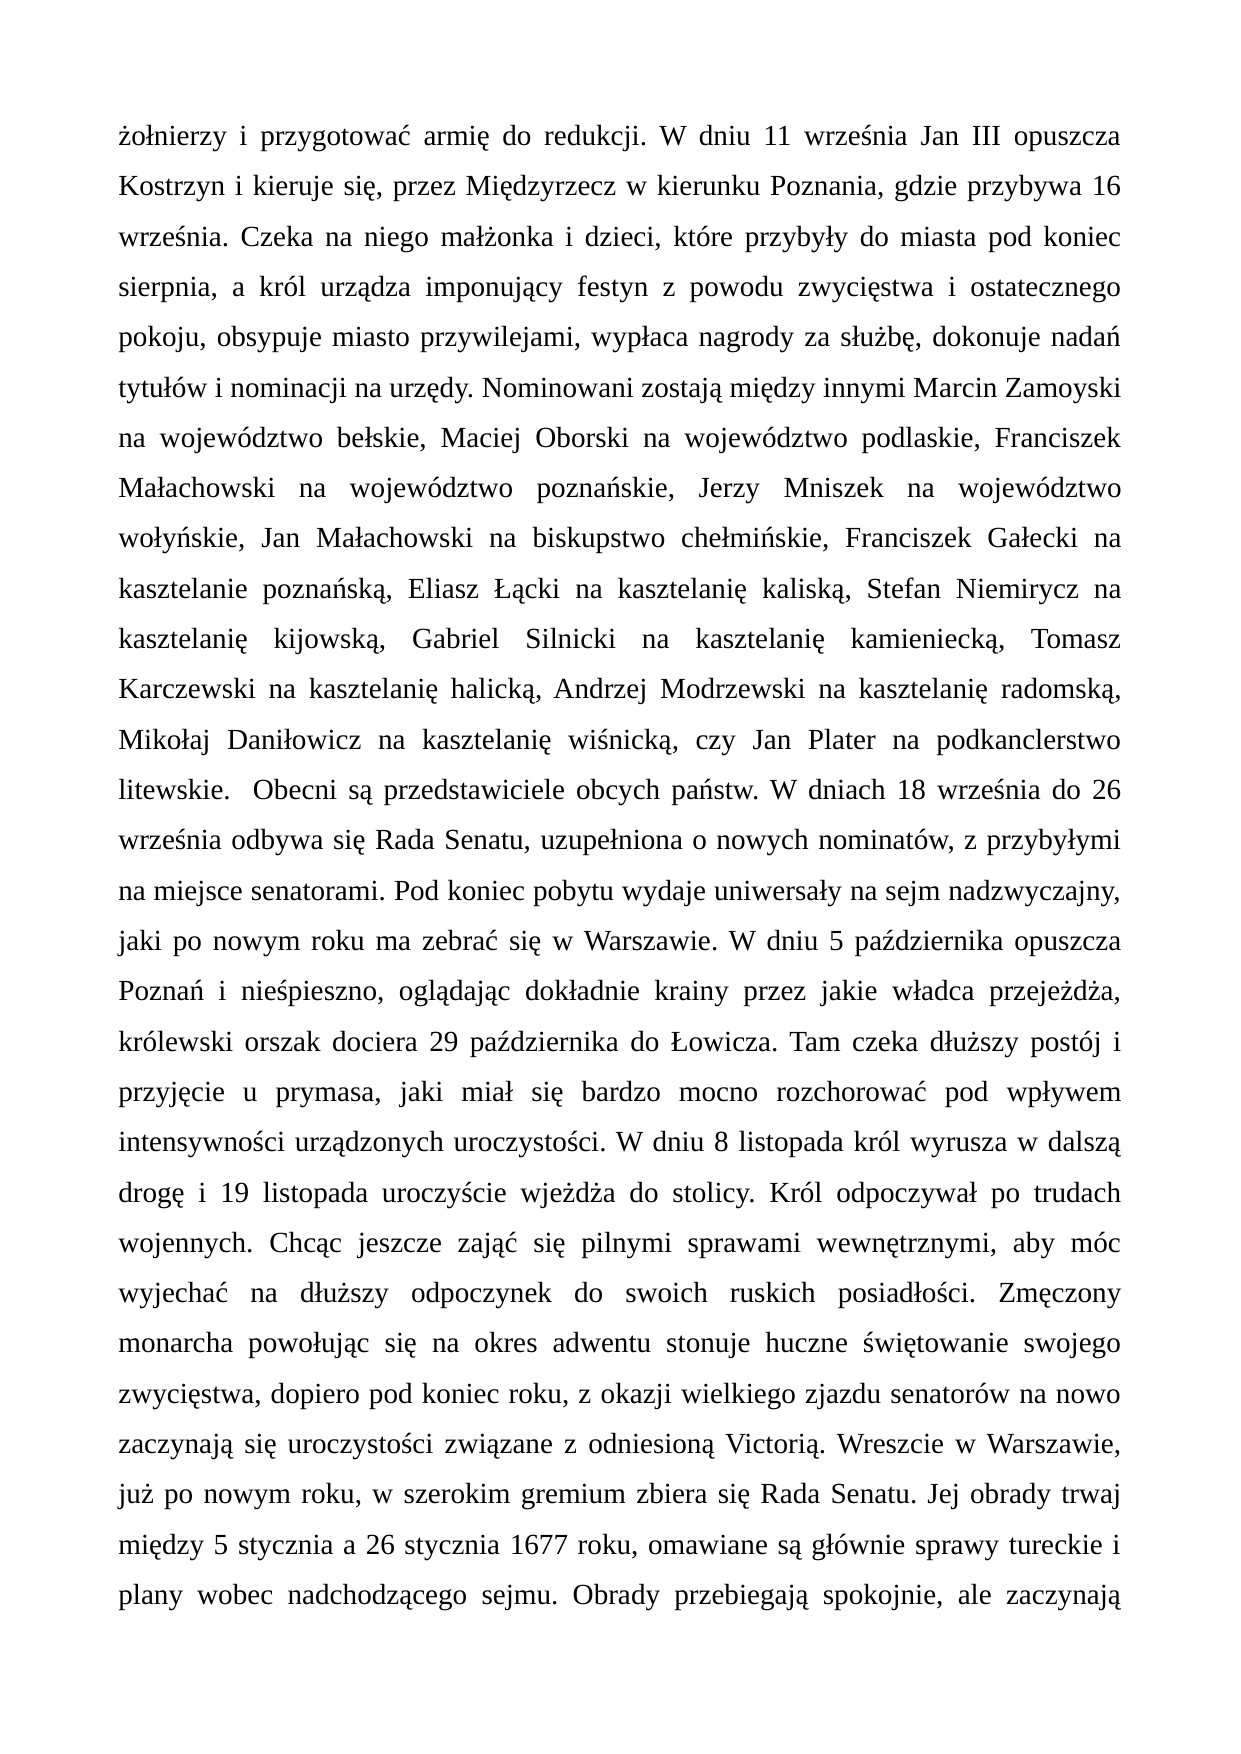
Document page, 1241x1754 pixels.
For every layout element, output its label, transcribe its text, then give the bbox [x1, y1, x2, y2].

text żołnierzy i przygotować armię do redukcji. W dniu 11 września Jan III opuszcza Kostrzyn i kieruje się, przez Międzyrzecz w kierunku Poznania, gdzie przybywa 16 września. Czeka na niego małżonka i dzieci, które przybyły do miasta pod koniec sierpnia, a król urządza imponujący festyn z powodu zwycięstwa i ostatecznego pokoju, obsypuje miasto przywilejami, wypłaca nagrody za służbę, dokonuje nadań tytułów i nominacji na urzędy. Nominowani zostają między innymi Marcin Zamoyski na województwo bełskie, Maciej Oborski na województwo podlaskie, Franciszek Małachowski na województwo poznańskie, Jerzy Mniszek na województwo wołyńskie, Jan Małachowski na biskupstwo chełmińskie, Franciszek Gałecki na kasztelanie poznańską, Eliasz Łącki na kasztelanię kaliską, Stefan Niemirycz na kasztelanię kijowską, Gabriel Silnicki na kasztelanię kamieniecką, Tomasz Karczewski na kasztelanię halicką, Andrzej Modrzewski na kasztelanię radomską, Mikołaj Daniłowicz na kasztelanię wiśnicką, czy Jan Plater na podkanclerstwo litewskie. Obecni są przedstawiciele obcych państw. W dniach 18 września do 26 września odbywa się Rada Senatu, uzupełniona o nowych nominatów, z przybyłymi na miejsce senatorami. Pod koniec pobytu wydaje uniwersały na sejm nadzwyczajny, jaki po nowym roku ma zebrać się w Warszawie. W dniu 5 października opuszcza Poznań i nieśpieszno, oglądając dokładnie krainy przez jakie władca przejeżdża, królewski orszak dociera 29 października do Łowicza. Tam czeka dłuższy postój i przyjęcie u prymasa, jaki miał się bardzo mocno rozchorować pod wpływem intensywności urządzonych uroczystości. W dniu 8 listopada król wyrusza w dalszą drogę i 19 listopada uroczyście wjeżdża do stolicy. Król odpoczywał po trudach wojennych. Chcąc jeszcze zająć się pilnymi sprawami wewnętrznymi, aby móc wyjechać na dłuższy odpoczynek do swoich ruskich posiadłości. Zmęczony monarcha powołując się na okres adwentu stonuje huczne świętowanie swojego zwycięstwa, dopiero pod koniec roku, z okazji wielkiego zjazdu senatorów na nowo zaczynają się uroczystości związane z odniesioną Victorią. Wreszcie w Warszawie, już po nowym roku, w szerokim gremium zbiera się Rada Senatu. Jej obrady trwaj między 5 stycznia a 26 stycznia 1677 roku, omawiane są głównie sprawy tureckie i plany wobec nadchodzącego sejmu. Obrady przebiegają spokojnie, ale zaczynają [118, 118, 1122, 1611]
